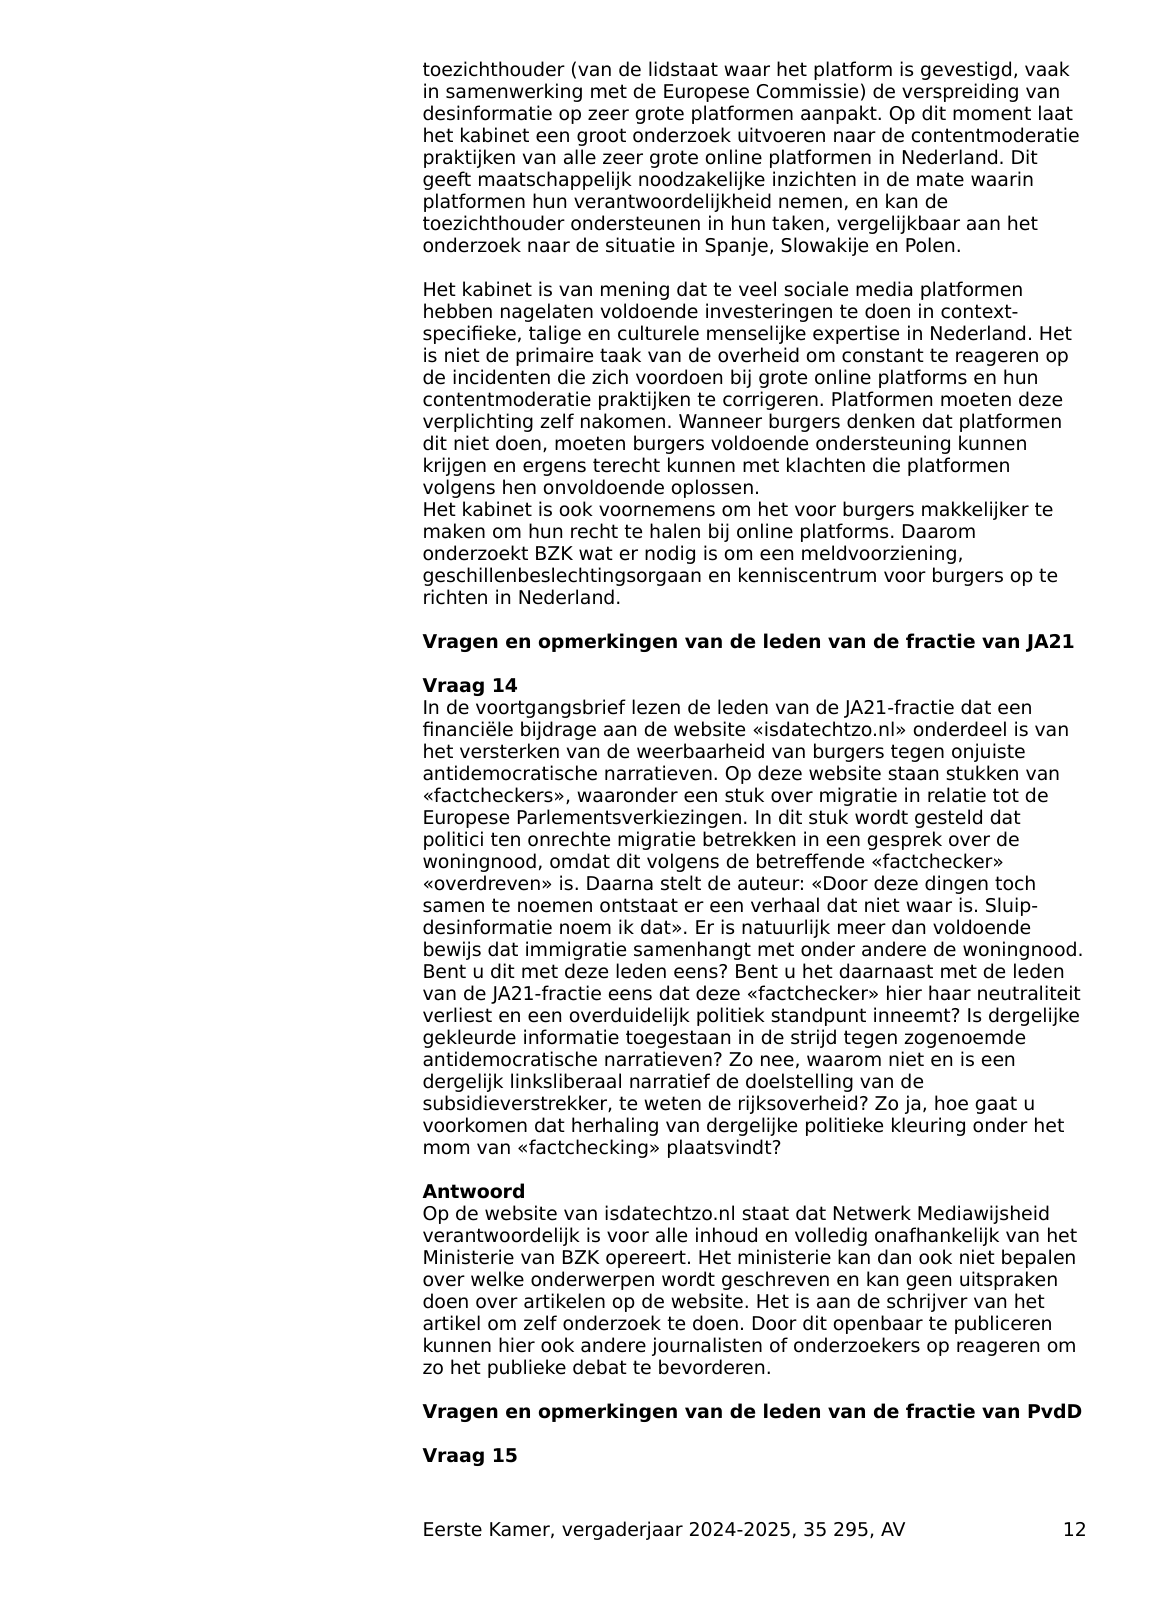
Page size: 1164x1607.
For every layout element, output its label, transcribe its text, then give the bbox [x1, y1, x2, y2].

text Het kabinet is ook voornemens om het voor burgers makkelijker te maken om hun recht te halen bij online platforms. Daarom onderzoekt BZK wat er nodig is om een meldvoorziening, geschillenbeslechtingsorgaan en kenniscentrum voor burgers op te richten in Nederland. [422, 499, 1087, 609]
text Vraag 14 [422, 675, 1087, 697]
text In de voortgangsbrief lezen de leden van de JA21-fractie dat een financiële bijdrage aan de website «isdatechtzo.nl» onderdeel is van het versterken van de weerbaarheid van burgers tegen onjuiste antidemocratische narratieven. Op deze website staan stukken van «factcheckers», waaronder een stuk over migratie in relatie tot de Europese Parlementsverkiezingen. In dit stuk wordt gesteld dat politici ten onrechte migratie betrekken in een gesprek over de woningnood, omdat dit volgens de betreffende «factchecker» «overdreven» is. Daarna stelt de auteur: «Door deze dingen toch samen te noemen ontstaat er een verhaal dat niet waar is. Sluip-desinformatie noem ik dat». Er is natuurlijk meer dan voldoende bewijs dat immigratie samenhangt met onder andere de woningnood. Bent u dit met deze leden eens? Bent u het daarnaast met de leden van de JA21-fractie eens dat deze «factchecker» hier haar neutraliteit verliest en een overduidelijk politiek standpunt inneemt? Is dergelijke gekleurde informatie toegestaan in de strijd tegen zogenoemde antidemocratische narratieven? Zo nee, waarom niet en is een dergelijk linksliberaal narratief de doelstelling van de subsidieverstrekker, te weten de rijksoverheid? Zo ja, hoe gaat u voorkomen dat herhaling van dergelijke politieke kleuring onder het mom van «factchecking» plaatsvindt? [422, 697, 1087, 1159]
text Vraag 15 [422, 1445, 1087, 1467]
text Antwoord [422, 1181, 1087, 1203]
text toezichthouder (van de lidstaat waar het platform is gevestigd, vaak in samenwerking met de Europese Commissie) de verspreiding van desinformatie op zeer grote platformen aanpakt. Op dit moment laat het kabinet een groot onderzoek uitvoeren naar de contentmoderatie praktijken van alle zeer grote online platformen in Nederland. Dit geeft maatschappelijk noodzakelijke inzichten in de mate waarin platformen hun verantwoordelijkheid nemen, en kan de toezichthouder ondersteunen in hun taken, vergelijkbaar aan het onderzoek naar de situatie in Spanje, Slowakije en Polen. [422, 59, 1087, 257]
subtitle Vragen en opmerkingen van de leden van de fractie van JA21 [422, 631, 1087, 653]
subtitle Vragen en opmerkingen van de leden van de fractie van PvdD [422, 1401, 1087, 1423]
text Op de website van isdatechtzo.nl staat dat Netwerk Mediawijsheid verantwoordelijk is voor alle inhoud en volledig onafhankelijk van het Ministerie van BZK opereert. Het ministerie kan dan ook niet bepalen over welke onderwerpen wordt geschreven en kan geen uitspraken doen over artikelen op de website. Het is aan de schrijver van het artikel om zelf onderzoek te doen. Door dit openbaar te publiceren kunnen hier ook andere journalisten of onderzoekers op reageren om zo het publieke debat te bevorderen. [422, 1203, 1087, 1379]
text Het kabinet is van mening dat te veel sociale media platformen hebben nagelaten voldoende investeringen te doen in context-specifieke, talige en culturele menselijke expertise in Nederland. Het is niet de primaire taak van de overheid om constant te reageren op de incidenten die zich voordoen bij grote online platforms en hun contentmoderatie praktijken te corrigeren. Platformen moeten deze verplichting zelf nakomen. Wanneer burgers denken dat platformen dit niet doen, moeten burgers voldoende ondersteuning kunnen krijgen en ergens terecht kunnen met klachten die platformen volgens hen onvoldoende oplossen. [422, 279, 1087, 499]
